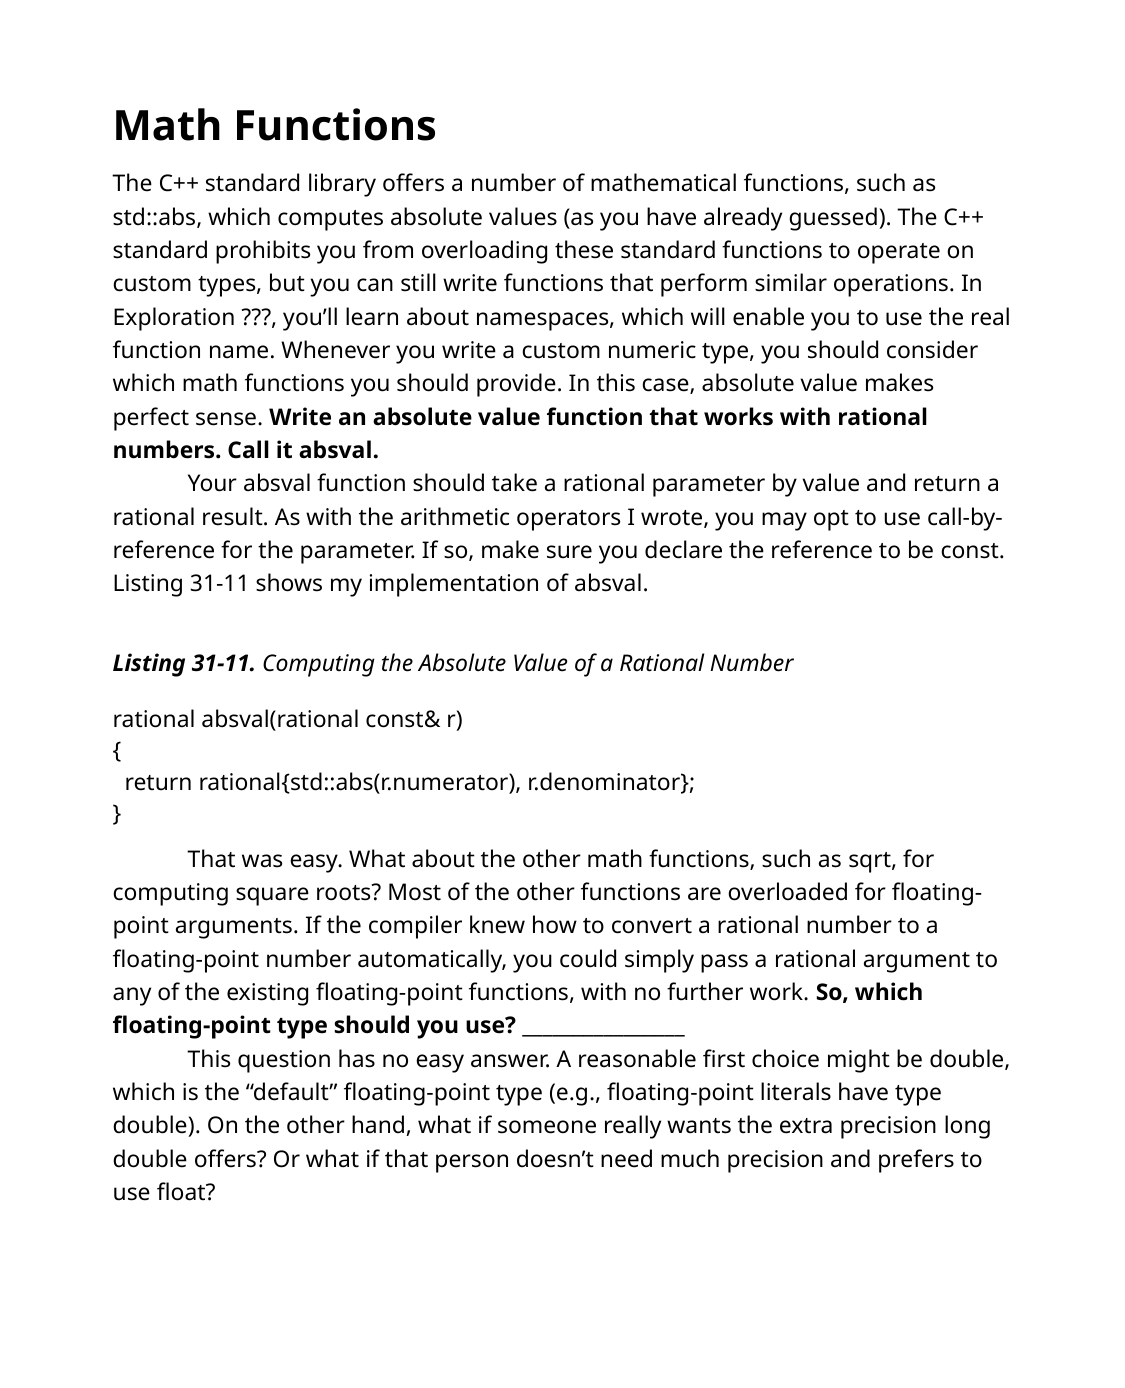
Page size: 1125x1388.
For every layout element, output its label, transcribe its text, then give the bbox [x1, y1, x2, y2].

text } [112, 797, 1012, 828]
text { [112, 734, 1012, 766]
text This question has no easy answer. A reasonable first choice might be double, which is the “default” floating-point type (e.g., floating-point literals have type double). On the other hand, what if someone really wants the extra precision long double offers? Or what if that person doesn’t need much precision and prefers to use float? [112, 1041, 1012, 1207]
text Your absval function should take a rational parameter by value and return a rational result. As with the arithmetic operators I wrote, you may opt to use call-by-reference for the parameter. If so, make sure you declare the reference to be const. Listing 31-11 shows my implementation of absval. [112, 465, 1012, 598]
text That was easy. What about the other math functions, such as sqrt, for computing square roots? Most of the other functions are overloaded for floating-point arguments. If the compiler knew how to convert a rational number to a floating-point number automatically, you could simply pass a rational argument to any of the existing floating-point functions, with no further work. So, which floating-point type should you use? ________________ [112, 841, 1012, 1041]
text The C++ standard library offers a number of mathematical functions, such as std::abs, which computes absolute values (as you have already guessed). The C++ standard prohibits you from overloading these standard functions to operate on custom types, but you can still write functions that perform similar operations. In Exploration ???, you’ll learn about namespaces, which will enable you to use the real function name. Whenever you write a custom numeric type, you should consider which math functions you should provide. In this case, absolute value makes perfect sense. Write an absolute value function that works with rational numbers. Call it absval. [112, 165, 1012, 465]
text return rational{std::abs(r.numerator), r.denominator}; [112, 766, 1012, 797]
subtitle Math Functions [112, 96, 1012, 153]
text rational absval(rational const& r) [112, 703, 1012, 734]
text Listing 31-11. Computing the Absolute Value of a Rational Number [112, 646, 1012, 678]
